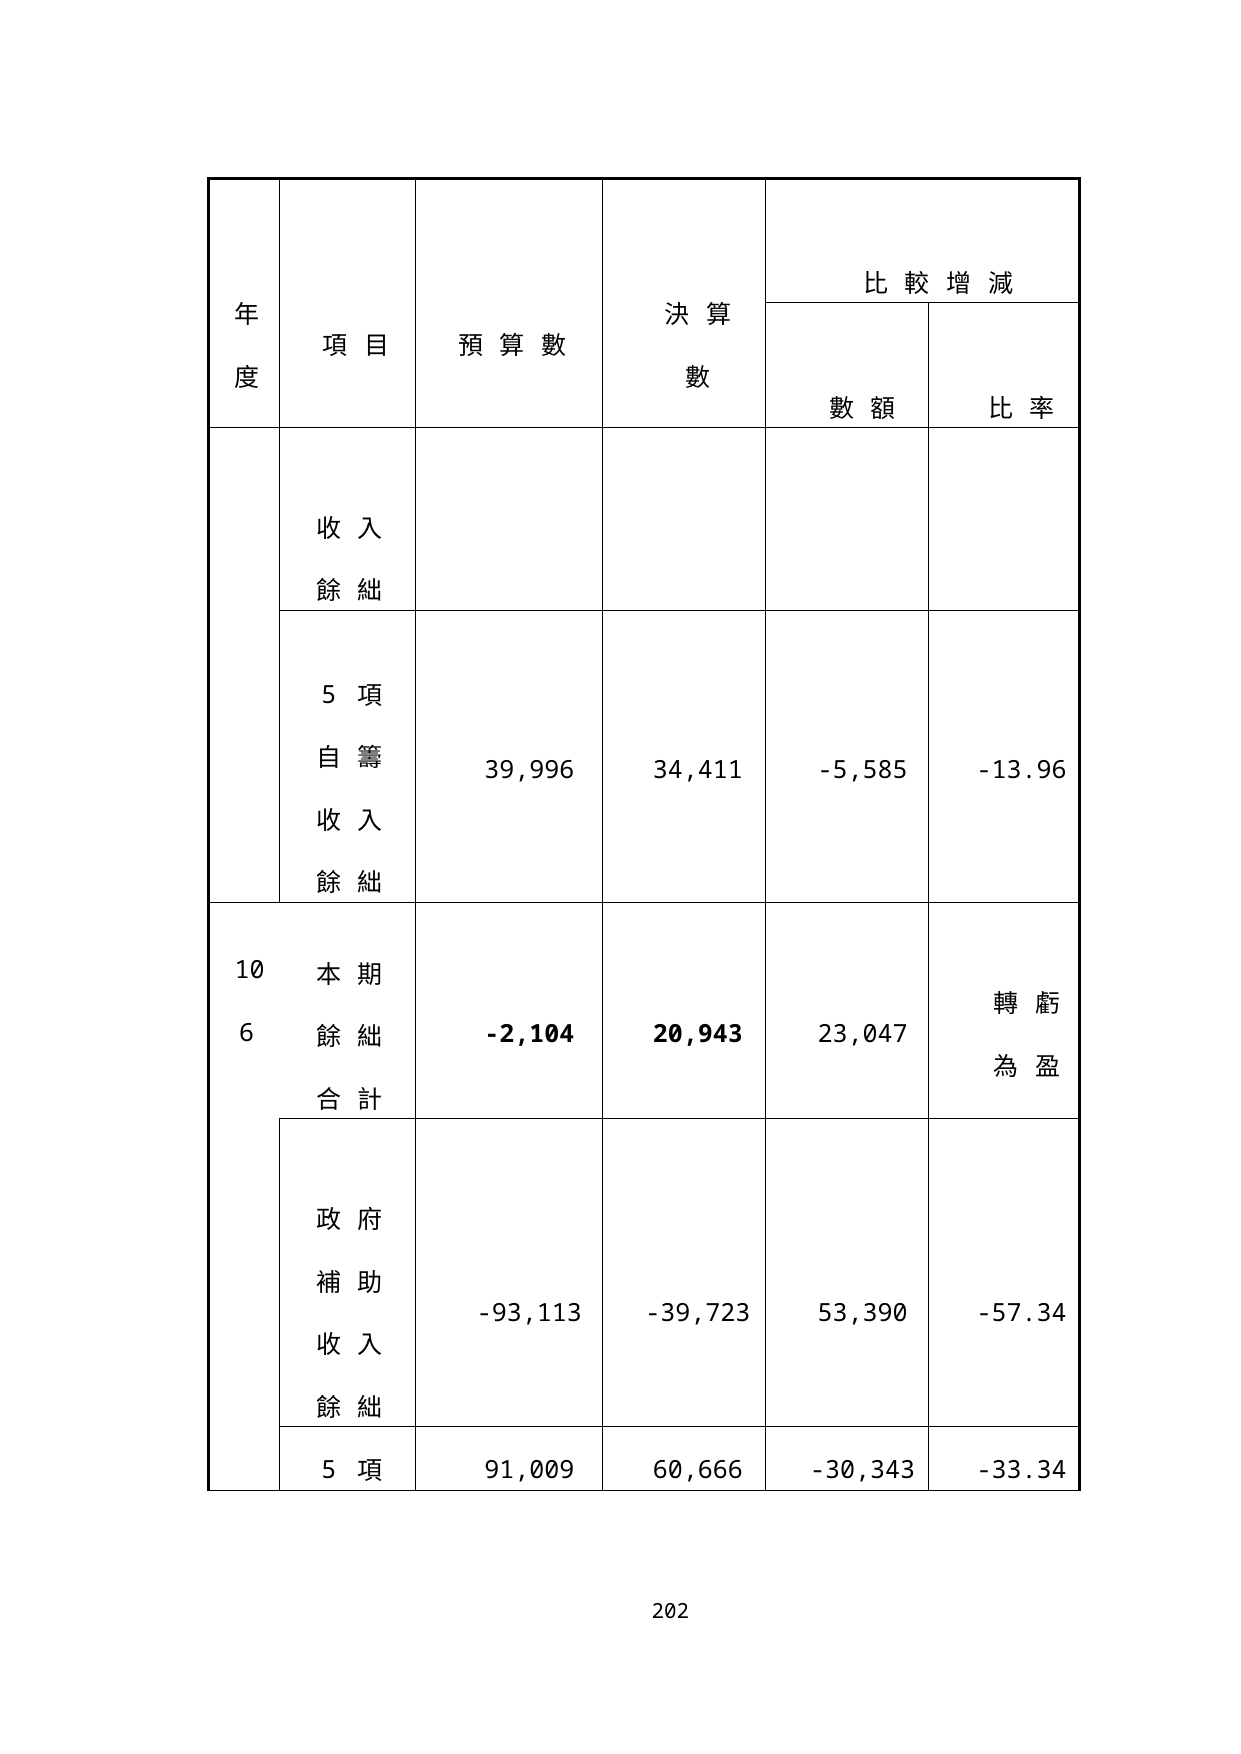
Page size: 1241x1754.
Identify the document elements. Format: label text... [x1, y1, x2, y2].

table_cell [210, 428, 279, 902]
table_cell 比率 [929, 303, 1078, 427]
table_cell 20,943 [603, 903, 765, 1118]
table_cell 91,009 [416, 1427, 602, 1490]
table_cell 5項 [280, 1427, 415, 1490]
table_cell -93,113 [416, 1119, 602, 1426]
table_cell -13.96 [929, 611, 1078, 902]
table_cell -33.34 [929, 1427, 1078, 1490]
table_cell [766, 428, 928, 610]
table_cell 數額 [766, 303, 928, 427]
table_cell -2,104 [416, 903, 602, 1118]
table_header 比較增減 [766, 180, 1078, 302]
table_cell 39,996 [416, 611, 602, 902]
table_cell -39,723 [603, 1119, 765, 1426]
table_header 年度 [210, 180, 279, 427]
table_cell 收入餘絀 [280, 428, 415, 610]
table_cell 34,411 [603, 611, 765, 902]
table_cell 本期餘絀合計 [280, 903, 415, 1118]
table_cell 轉虧為盈 [929, 903, 1078, 1118]
table_cell -30,343 [766, 1427, 928, 1490]
table_header 項目 [280, 180, 415, 427]
table_header 預算數 [416, 180, 602, 427]
table_header 決算數 [603, 180, 765, 427]
table_cell 53,390 [766, 1119, 928, 1426]
table_cell [929, 428, 1078, 610]
table_cell -57.34 [929, 1119, 1078, 1426]
table_cell 政府補助收入餘絀 [280, 1119, 415, 1426]
table_cell 5項自籌收入餘絀 [280, 611, 415, 902]
table_cell [416, 428, 602, 610]
table_cell 106 [210, 903, 279, 1490]
table_cell -5,585 [766, 611, 928, 902]
table_cell [603, 428, 765, 610]
table_cell 60,666 [603, 1427, 765, 1490]
table_cell 23,047 [766, 903, 928, 1118]
